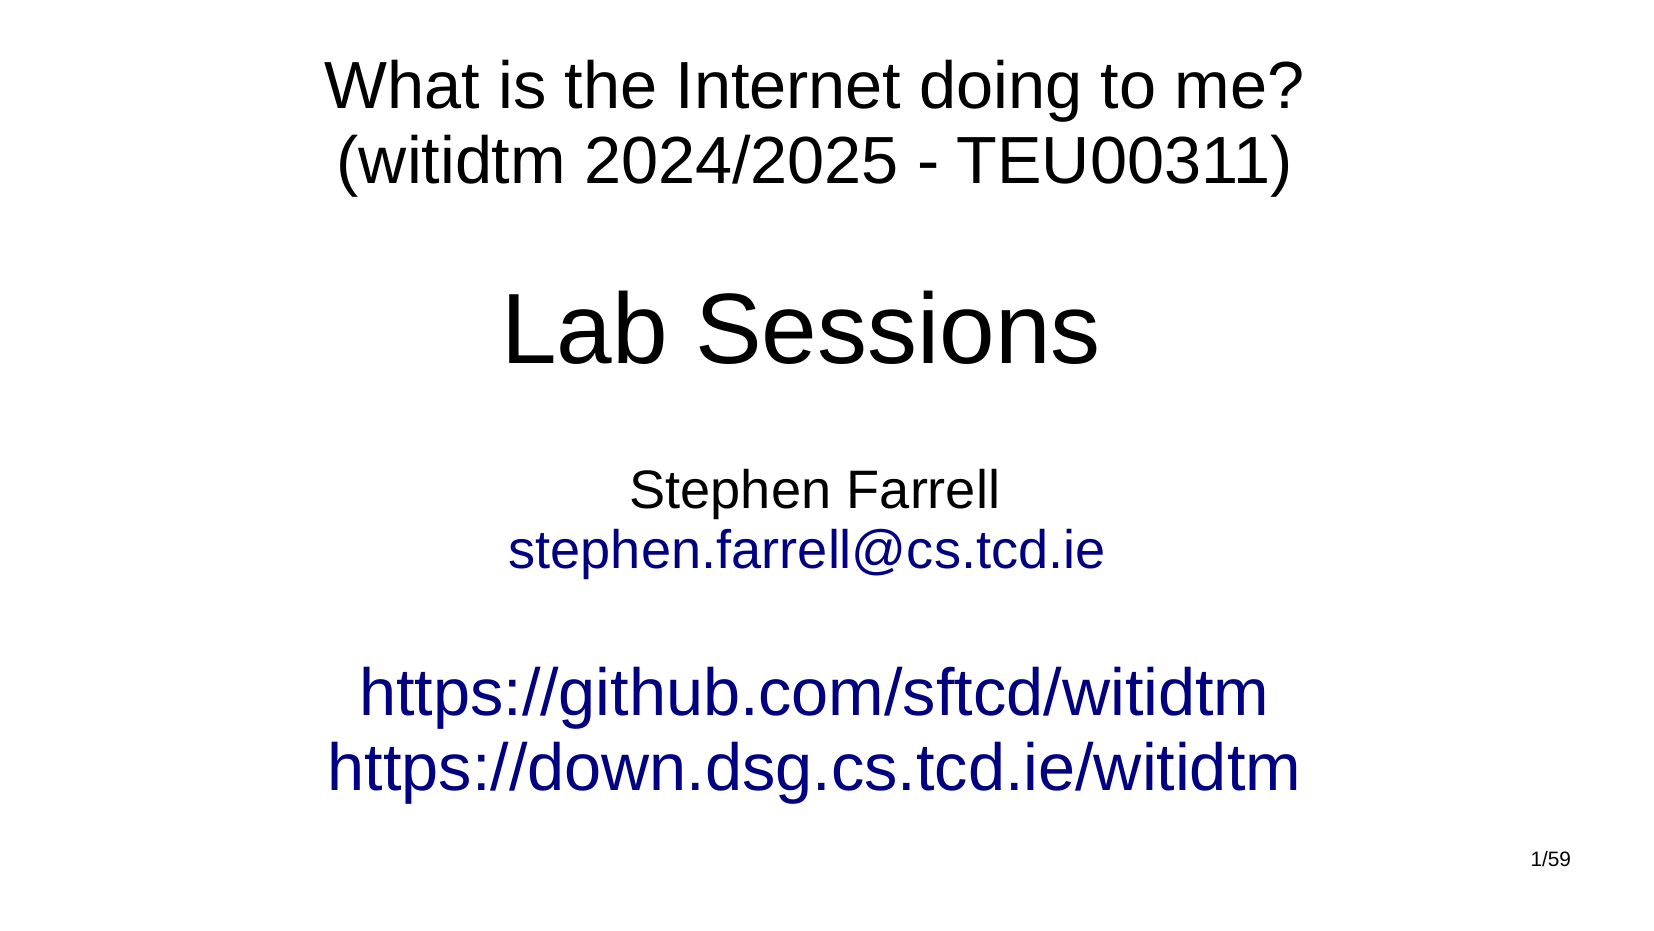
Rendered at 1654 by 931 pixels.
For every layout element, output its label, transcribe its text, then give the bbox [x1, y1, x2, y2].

subtitle What is the Internet doing to me? (witidtm 2024/2025 - TEU00311) Lab Sessions Stephen Farrell stephen.farrell@cs.tcd.ie https://github.com/sftcd/witidtm https://down.dsg.cs.tcd.ie/witidtm [70, 48, 1559, 922]
